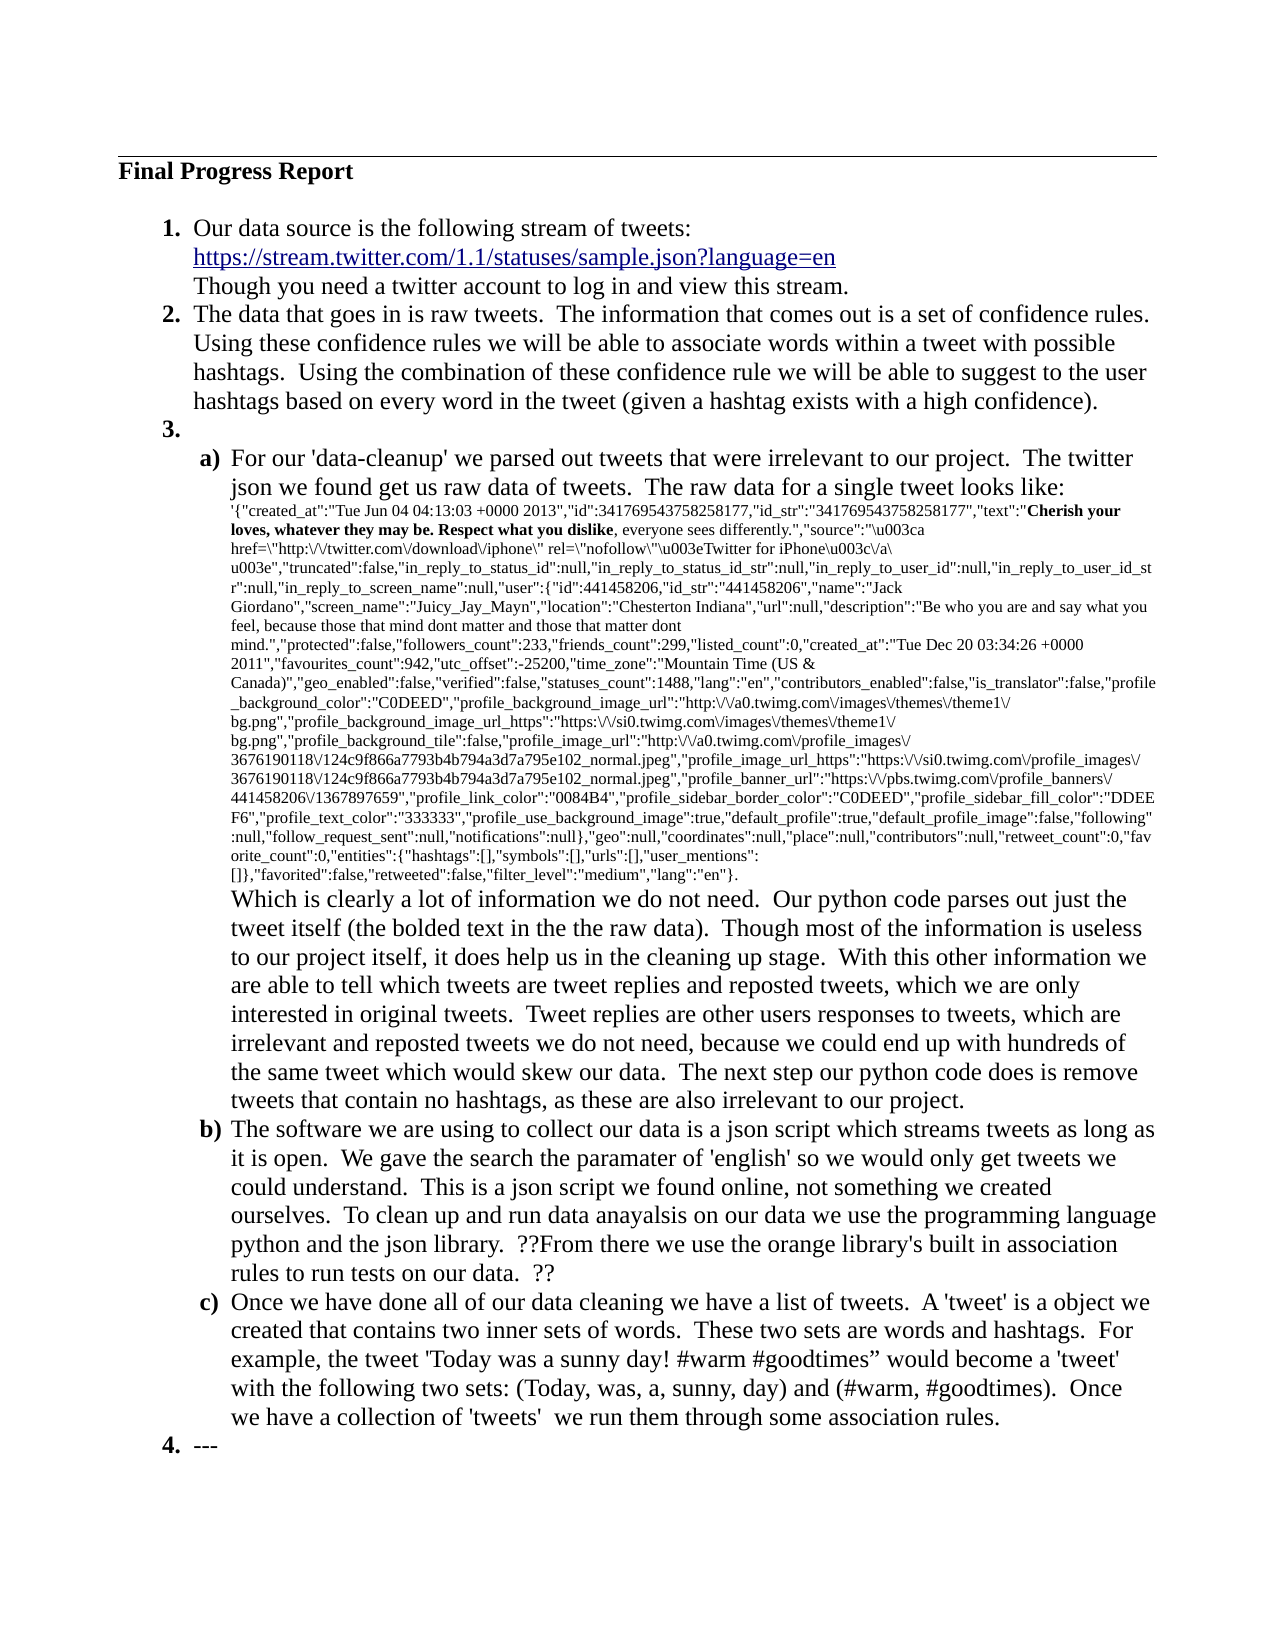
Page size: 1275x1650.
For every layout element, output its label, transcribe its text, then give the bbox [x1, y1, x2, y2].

list Though you need a twitter account to log in and view this stream. [156, 271, 1157, 299]
text Final Progress Report [118, 157, 1157, 184]
list The software we are using to collect our data is a json script which streams tweets as long as it is open. We gave the search the paramater of 'english' so we would only get tweets we could understand. This is a json script we found online, not something we created ourselves. To clean up and run data anayalsis on our data we use the programming language python and the json library. ??From there we use the orange library's built in association rules to run tests on our data. ?? [193, 1114, 1157, 1287]
list The data that goes in is raw tweets. The information that comes out is a set of confidence rules. Using these confidence rules we will be able to associate words within a tweet with possible hashtags. Using the combination of these confidence rule we will be able to suggest to the user hashtags based on every word in the tweet (given a hashtag exists with a high confidence). [156, 299, 1157, 414]
list For our 'data-cleanup' we parsed out tweets that were irrelevant to our project. The twitter json we found get us raw data of tweets. The raw data for a single tweet looks like: '{"created_at":"Tue Jun 04 04:13:03 +0000 2013","id":341769543758258177,"id_str":"341769543758258177","text":"Cherish your loves, whatever they may be. Respect what you dislike, everyone sees differently.","source":"\u003ca href=\"http:\/\/twitter.com\/download\/iphone\" rel=\"nofollow\"\u003eTwitter for iPhone\u003c\/a\u003e","truncated":false,"in_reply_to_status_id":null,"in_reply_to_status_id_str":null,"in_reply_to_user_id":null,"in_reply_to_user_id_str":null,"in_reply_to_screen_name":null,"user":{"id":441458206,"id_str":"441458206","name":"Jack Giordano","screen_name":"Juicy_Jay_Mayn","location":"Chesterton Indiana","url":null,"description":"Be who you are and say what you feel, because those that mind dont matter and those that matter dont mind.","protected":false,"followers_count":233,"friends_count":299,"listed_count":0,"created_at":"Tue Dec 20 03:34:26 +0000 2011","favourites_count":942,"utc_offset":-25200,"time_zone":"Mountain Time (US & Canada)","geo_enabled":false,"verified":false,"statuses_count":1488,"lang":"en","contributors_enabled":false,"is_translator":false,"profile_background_color":"C0DEED","profile_background_image_url":"http:\/\/a0.twimg.com\/images\/themes\/theme1\/bg.png","profile_background_image_url_https":"https:\/\/si0.twimg.com\/images\/themes\/theme1\/bg.png","profile_background_tile":false,"profile_image_url":"http:\/\/a0.twimg.com\/profile_images\/3676190118\/124c9f866a7793b4b794a3d7a795e102_normal.jpeg","profile_image_url_https":"https:\/\/si0.twimg.com\/profile_images\/3676190118\/124c9f866a7793b4b794a3d7a795e102_normal.jpeg","profile_banner_url":"https:\/\/pbs.twimg.com\/profile_banners\/441458206\/1367897659","profile_link_color":"0084B4","profile_sidebar_border_color":"C0DEED","profile_sidebar_fill_color":"DDEEF6","profile_text_color":"333333","profile_use_background_image":true,"default_profile":true,"default_profile_image":false,"following":null,"follow_request_sent":null,"notifications":null},"geo":null,"coordinates":null,"place":null,"contributors":null,"retweet_count":0,"favorite_count":0,"entities":{"hashtags":[],"symbols":[],"urls":[],"user_mentions":[]},"favorited":false,"retweeted":false,"filter_level":"medium","lang":"en"}. [193, 443, 1157, 884]
list Once we have done all of our data cleaning we have a list of tweets. A 'tweet' is a object we created that contains two inner sets of words. These two sets are words and hashtags. For example, the tweet 'Today was a sunny day! #warm #goodtimes” would become a 'tweet' with the following two sets: (Today, was, a, sunny, day) and (#warm, #goodtimes). Once we have a collection of 'tweets' we run them through some association rules. [193, 1287, 1157, 1430]
list --- [156, 1430, 1157, 1459]
list Which is clearly a lot of information we do not need. Our python code parses out just the tweet itself (the bolded text in the the raw data). Though most of the information is useless to our project itself, it does help us in the cleaning up stage. With this other information we are able to tell which tweets are tweet replies and reposted tweets, which we are only interested in original tweets. Tweet replies are other users responses to tweets, which are irrelevant and reposted tweets we do not need, because we could end up with hundreds of the same tweet which would skew our data. The next step our python code does is remove tweets that contain no hashtags, as these are also irrelevant to our project. [193, 884, 1157, 1114]
list Our data source is the following stream of tweets: https://stream.twitter.com/1.1/statuses/sample.json?language=en [156, 213, 1157, 271]
